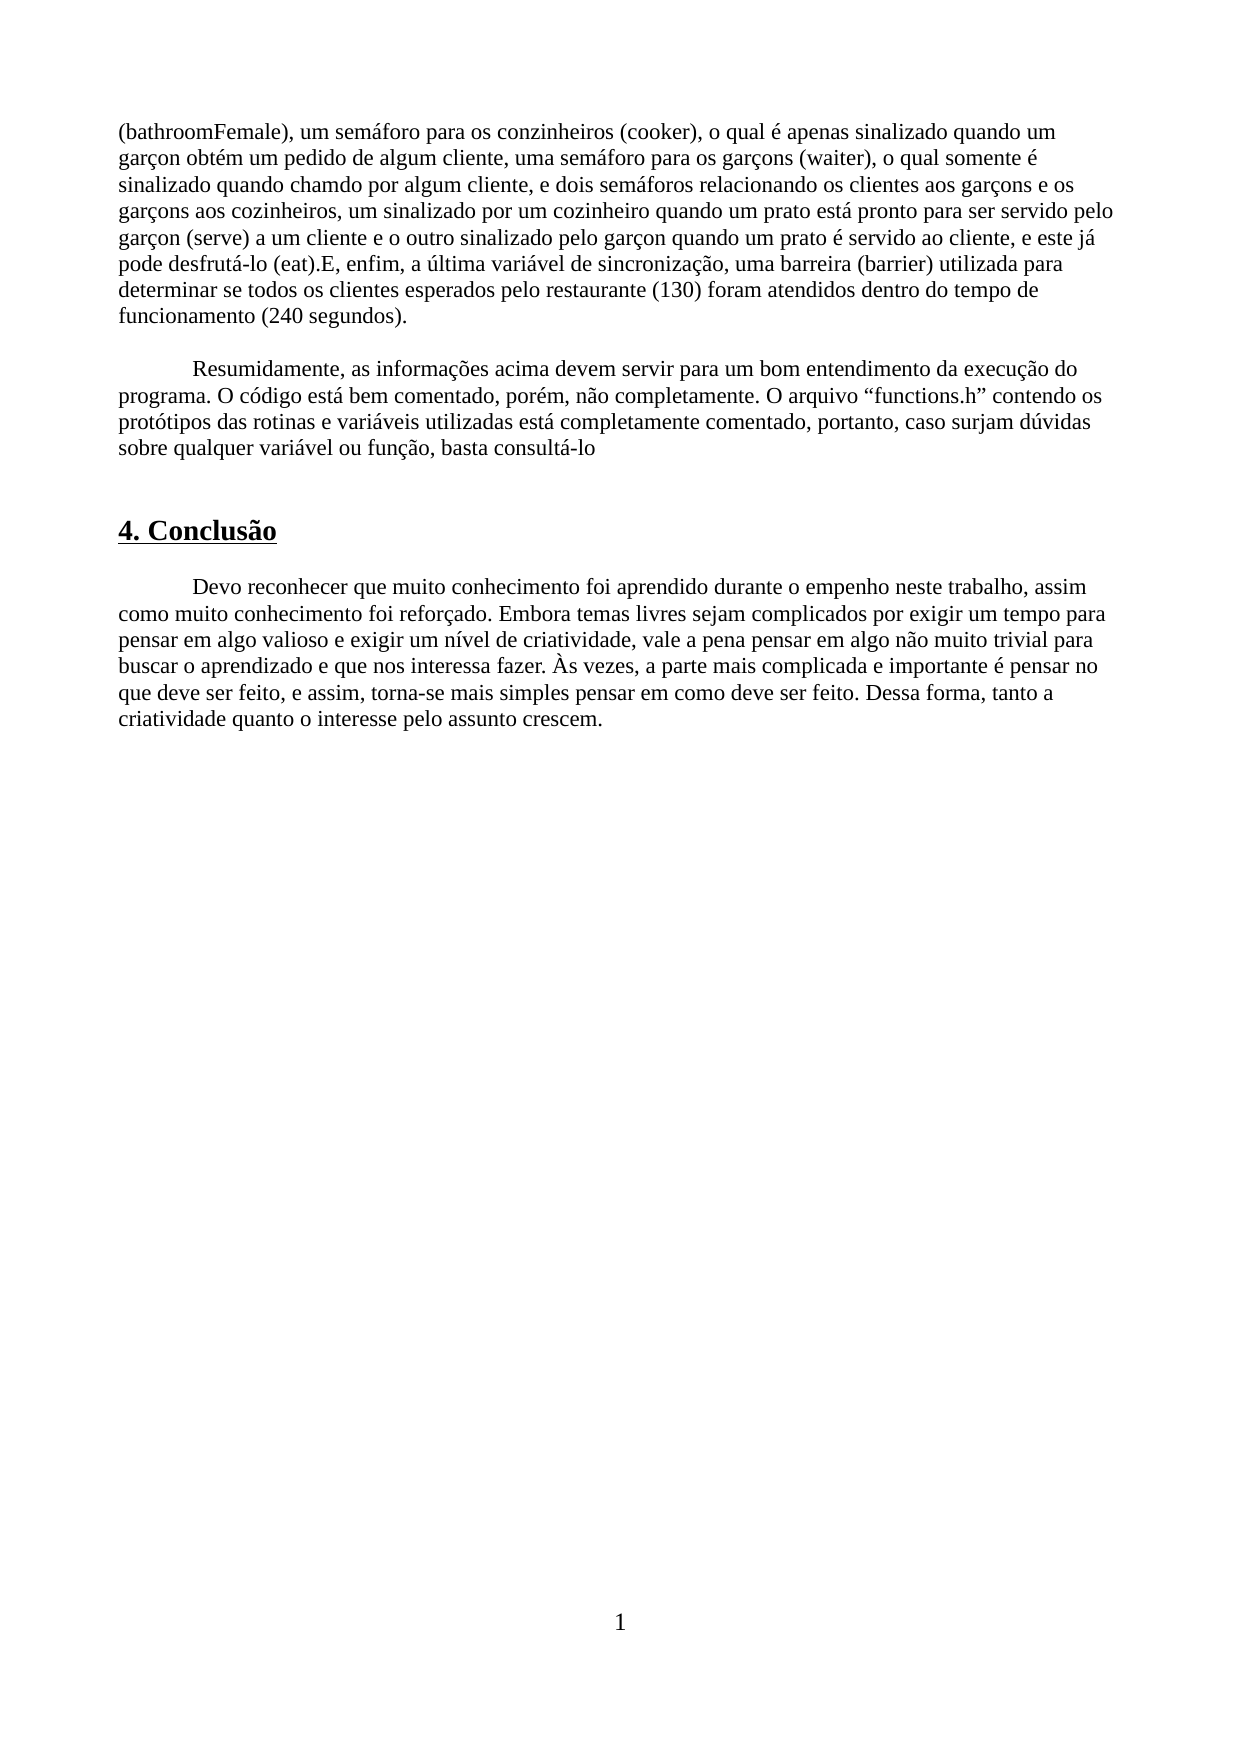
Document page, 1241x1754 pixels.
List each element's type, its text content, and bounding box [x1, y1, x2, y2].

text Resumidamente, as informações acima devem servir para um bom entendimento da execução do programa. O código está bem comentado, porém, não completamente. O arquivo “functions.h” contendo os protótipos das rotinas e variáveis utilizadas está completamente comentado, portanto, caso surjam dúvidas sobre qualquer variável ou função, basta consultá-lo [118, 355, 1122, 461]
text 4. Conclusão [118, 513, 1122, 547]
text Devo reconhecer que muito conhecimento foi aprendido durante o empenho neste trabalho, assim como muito conhecimento foi reforçado. Embora temas livres sejam complicados por exigir um tempo para pensar em algo valioso e exigir um nível de criatividade, vale a pena pensar em algo não muito trivial para buscar o aprendizado e que nos interessa fazer. Às vezes, a parte mais complicada e importante é pensar no que deve ser feito, e assim, torna-se mais simples pensar em como deve ser feito. Dessa forma, tanto a criatividade quanto o interesse pelo assunto crescem. [118, 573, 1122, 731]
text (bathroomFemale), um semáforo para os conzinheiros (cooker), o qual é apenas sinalizado quando um garçon obtém um pedido de algum cliente, uma semáforo para os garçons (waiter), o qual somente é sinalizado quando chamdo por algum cliente, e dois semáforos relacionando os clientes aos garçons e os garçons aos cozinheiros, um sinalizado por um cozinheiro quando um prato está pronto para ser servido pelo garçon (serve) a um cliente e o outro sinalizado pelo garçon quando um prato é servido ao cliente, e este já pode desfrutá-lo (eat).E, enfim, a última variável de sincronização, uma barreira (barrier) utilizada para determinar se todos os clientes esperados pelo restaurante (130) foram atendidos dentro do tempo de funcionamento (240 segundos). [118, 118, 1122, 329]
